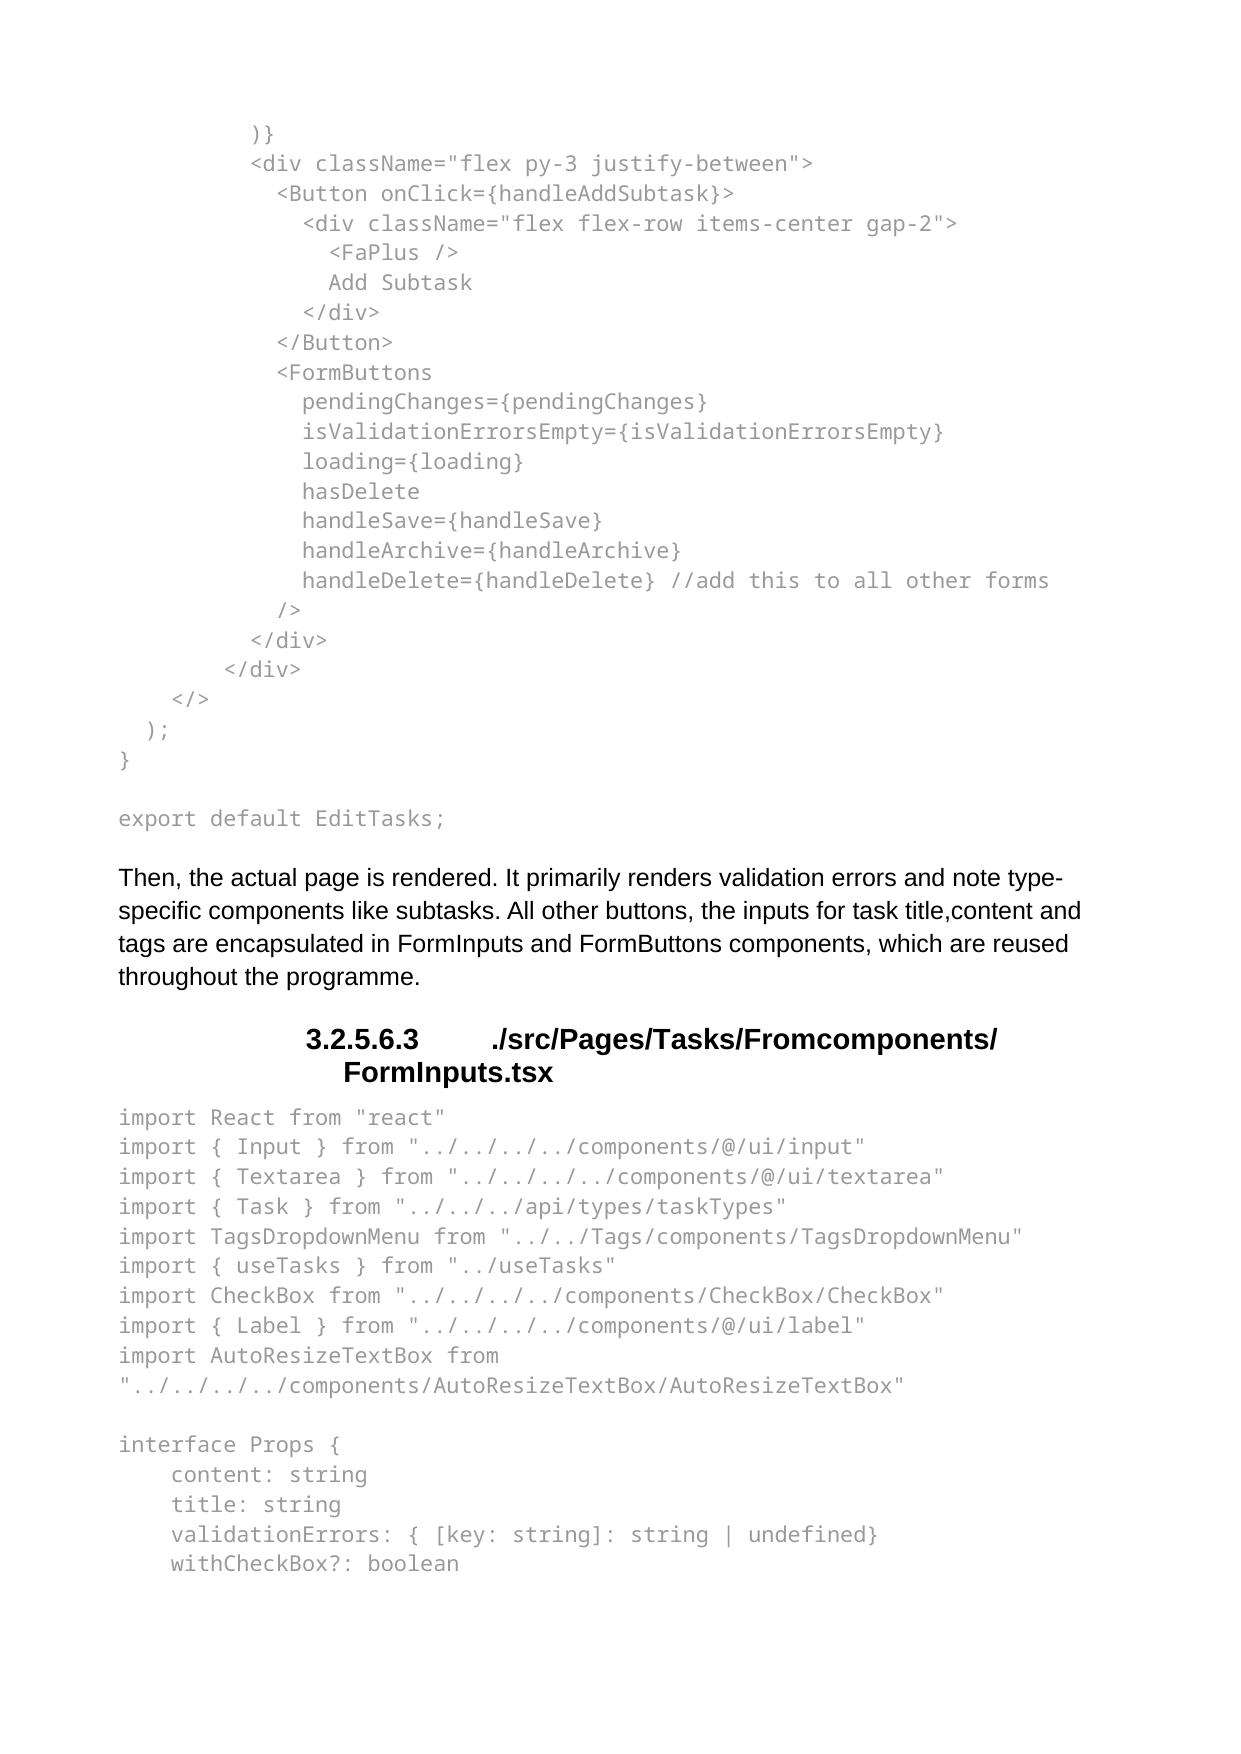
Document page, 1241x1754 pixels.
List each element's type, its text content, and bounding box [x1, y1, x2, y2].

text </> [118, 684, 1122, 714]
text import { useTasks } from "../useTasks" [118, 1250, 1122, 1280]
text handleDelete={handleDelete} //add this to all other forms [118, 565, 1122, 595]
text import { Input } from "../../../../components/@/ui/input" [118, 1131, 1122, 1161]
text } [118, 744, 1122, 773]
text <FaPlus /> [118, 237, 1122, 267]
text import AutoResizeTextBox from "../../../../components/AutoResizeTextBox/AutoResizeTextBox" [118, 1340, 1122, 1399]
subtitle ./src/Pages/Tasks/Fromcomponents/FormInputs.tsx [306, 1022, 1122, 1089]
text export default EditTasks; [118, 803, 1122, 833]
text ); [118, 714, 1122, 744]
text loading={loading} [118, 446, 1122, 476]
text handleArchive={handleArchive} [118, 535, 1122, 565]
text pendingChanges={pendingChanges} [118, 386, 1122, 416]
text import CheckBox from "../../../../components/CheckBox/CheckBox" [118, 1280, 1122, 1310]
text import { Label } from "../../../../components/@/ui/label" [118, 1310, 1122, 1340]
text )} [118, 118, 1122, 148]
text <Button onClick={handleAddSubtask}> [118, 178, 1122, 207]
text interface Props { [118, 1429, 1122, 1459]
text </Button> [118, 327, 1122, 356]
text <div className="flex py-3 justify-between"> [118, 148, 1122, 178]
text handleSave={handleSave} [118, 505, 1122, 535]
text validationErrors: { [key: string]: string | undefined} [118, 1518, 1122, 1548]
text content: string [118, 1459, 1122, 1489]
text <FormButtons [118, 356, 1122, 386]
text Then, the actual page is rendered. It primarily renders validation errors and note type-specific components like subtasks. All other buttons, the inputs for task title,content and tags are encapsulated in FormInputs and FormButtons components, which are reused throughout the programme. [118, 863, 1122, 991]
text </div> [118, 297, 1122, 327]
text <div className="flex flex-row items-center gap-2"> [118, 207, 1122, 237]
text isValidationErrorsEmpty={isValidationErrorsEmpty} [118, 416, 1122, 446]
text Add Subtask [118, 267, 1122, 297]
text hasDelete [118, 476, 1122, 505]
text /> [118, 595, 1122, 624]
text import { Task } from "../../../api/types/taskTypes" [118, 1191, 1122, 1221]
text withCheckBox?: boolean [118, 1548, 1122, 1578]
text import { Textarea } from "../../../../components/@/ui/textarea" [118, 1161, 1122, 1191]
text title: string [118, 1489, 1122, 1518]
text </div> [118, 624, 1122, 654]
text </div> [118, 654, 1122, 684]
text import React from "react" [118, 1101, 1122, 1131]
text import TagsDropdownMenu from "../../Tags/components/TagsDropdownMenu" [118, 1221, 1122, 1250]
